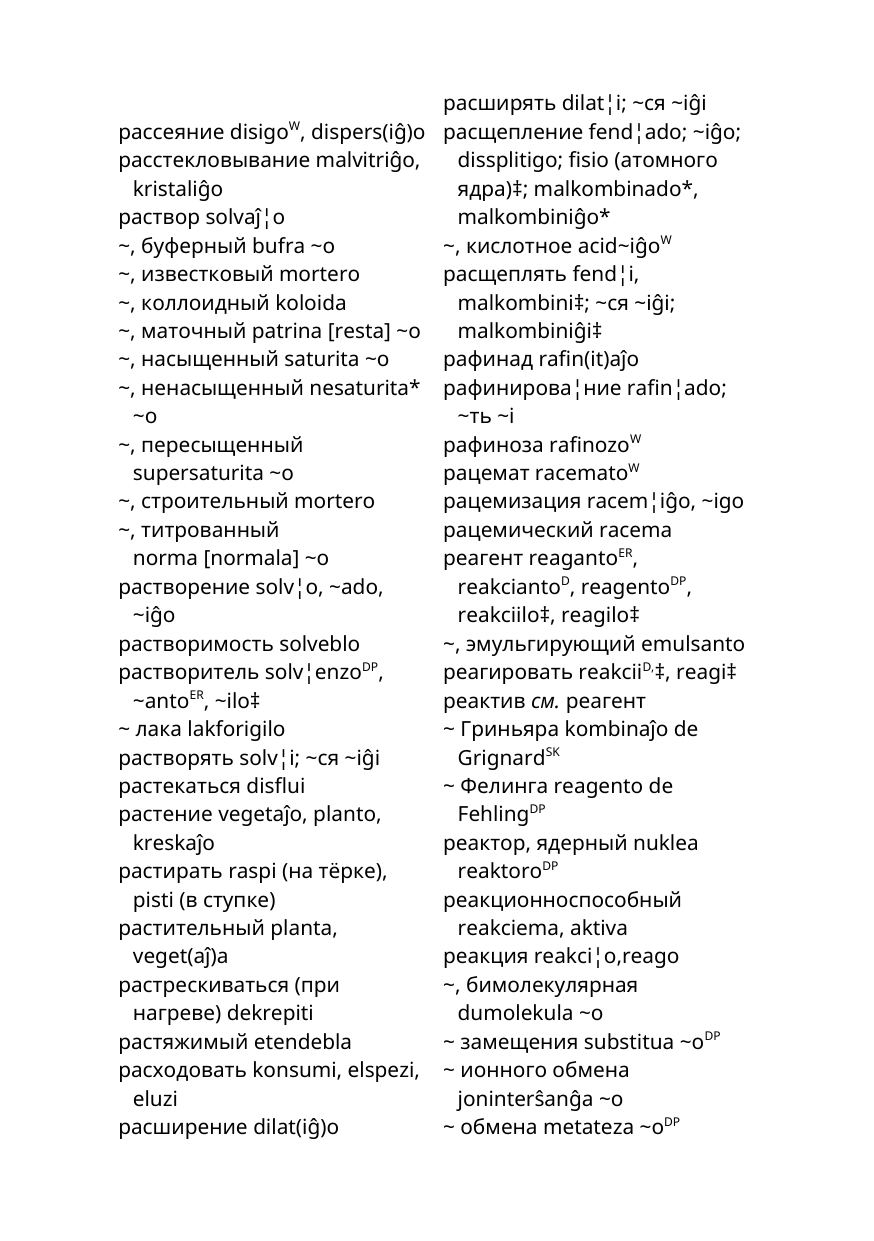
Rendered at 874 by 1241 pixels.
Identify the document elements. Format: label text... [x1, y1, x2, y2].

text ~, коллоидный koloida [118, 288, 431, 316]
text ~, маточный patrina [resta] ~o [118, 316, 431, 344]
text ~, бимолекулярная dumolekula ~o [443, 970, 756, 1027]
text реагент reagantoER, reakciantoD, reagentoDP, reakciilo‡, reagilo‡ [443, 543, 756, 629]
text растяжимый etendebla [118, 1027, 431, 1055]
text реагировать reakciiD,‡, reagi‡ [443, 657, 756, 686]
text растворять solv¦i; ~ся ~iĝi [118, 743, 431, 771]
text ~ Фелинга reagento de FehlingDP [443, 771, 756, 828]
text растворение solv¦o, ~ado, ~iĝo [118, 572, 431, 629]
text расстекловывание malvitriĝo, kristaliĝo [118, 145, 431, 202]
text реакционноспособный reakciema, aktiva [443, 885, 756, 942]
text рацемат racematoW [443, 458, 756, 487]
text расширять dilat¦i; ~ся ~iĝi [443, 88, 756, 117]
text рацемический racema [443, 515, 756, 543]
text ~ Гриньяра kombinaĵo de GrignardSK [443, 714, 756, 771]
text рацемизация racem¦iĝo, ~igo [443, 487, 756, 515]
text реакция reakci¦o,reago [443, 942, 756, 970]
text растирать raspi (на тёрке), pisti (в ступке) [118, 856, 431, 913]
text реактор, ядерный nuklea reaktoroDP [443, 828, 756, 885]
text ~, строительный mortero [118, 487, 431, 515]
text расщепление fend¦ado; ~iĝo; dissplitigo; fisio (атомного ядра)‡; malkombinado*, malkombiniĝo* [443, 117, 756, 231]
text расходовать konsumi, elspezi, eluzi [118, 1055, 431, 1112]
text ~, ненасыщенный nesaturita* ~o [118, 373, 431, 430]
text расширение dilat(iĝ)o [118, 1112, 431, 1141]
text ~, известковый mortero [118, 259, 431, 288]
text рассеяние disigoW, dispers(iĝ)o [118, 117, 431, 145]
text расщеплять fend¦i, malkombini‡; ~ся ~iĝi; malkombiniĝi‡ [443, 259, 756, 344]
text растрескиваться (при нагреве) dekrepiti [118, 970, 431, 1027]
text ~, кислотное acid~iĝoW [443, 231, 756, 259]
text ~ замещения substitua ~oDP [443, 1027, 756, 1055]
text ~ лака lakforigilo [118, 714, 431, 743]
text растекаться disflui [118, 771, 431, 799]
text растворимость solveblo [118, 629, 431, 657]
text растение vegetaĵo, planto, kreskaĵo [118, 799, 431, 856]
text ~, насыщенный saturita ~o [118, 344, 431, 373]
text реактив см. реагент [443, 686, 756, 714]
text растительный planta, veget(aĵ)a [118, 913, 431, 970]
text рафинад rafin(it)aĵo [443, 344, 756, 373]
text рафиноза rafinozoW [443, 430, 756, 458]
text ~, титрованный norma [normala] ~o [118, 515, 431, 572]
text ~ обмена metateza ~oDP [443, 1112, 756, 1141]
text ~ ионного обмена joninterŝanĝa ~o [443, 1055, 756, 1112]
text ~, пересыщенный supersaturita ~o [118, 430, 431, 487]
text ~, буферный bufra ~o [118, 231, 431, 259]
text рафинирова¦ние rafin¦ado; ~ть ~i [443, 373, 756, 430]
text ~, эмульгирующий emulsanto [443, 629, 756, 657]
text растворитель solv¦enzoDP, ~antoER, ~ilo‡ [118, 657, 431, 714]
text раствор solvaĵ¦o [118, 202, 431, 231]
